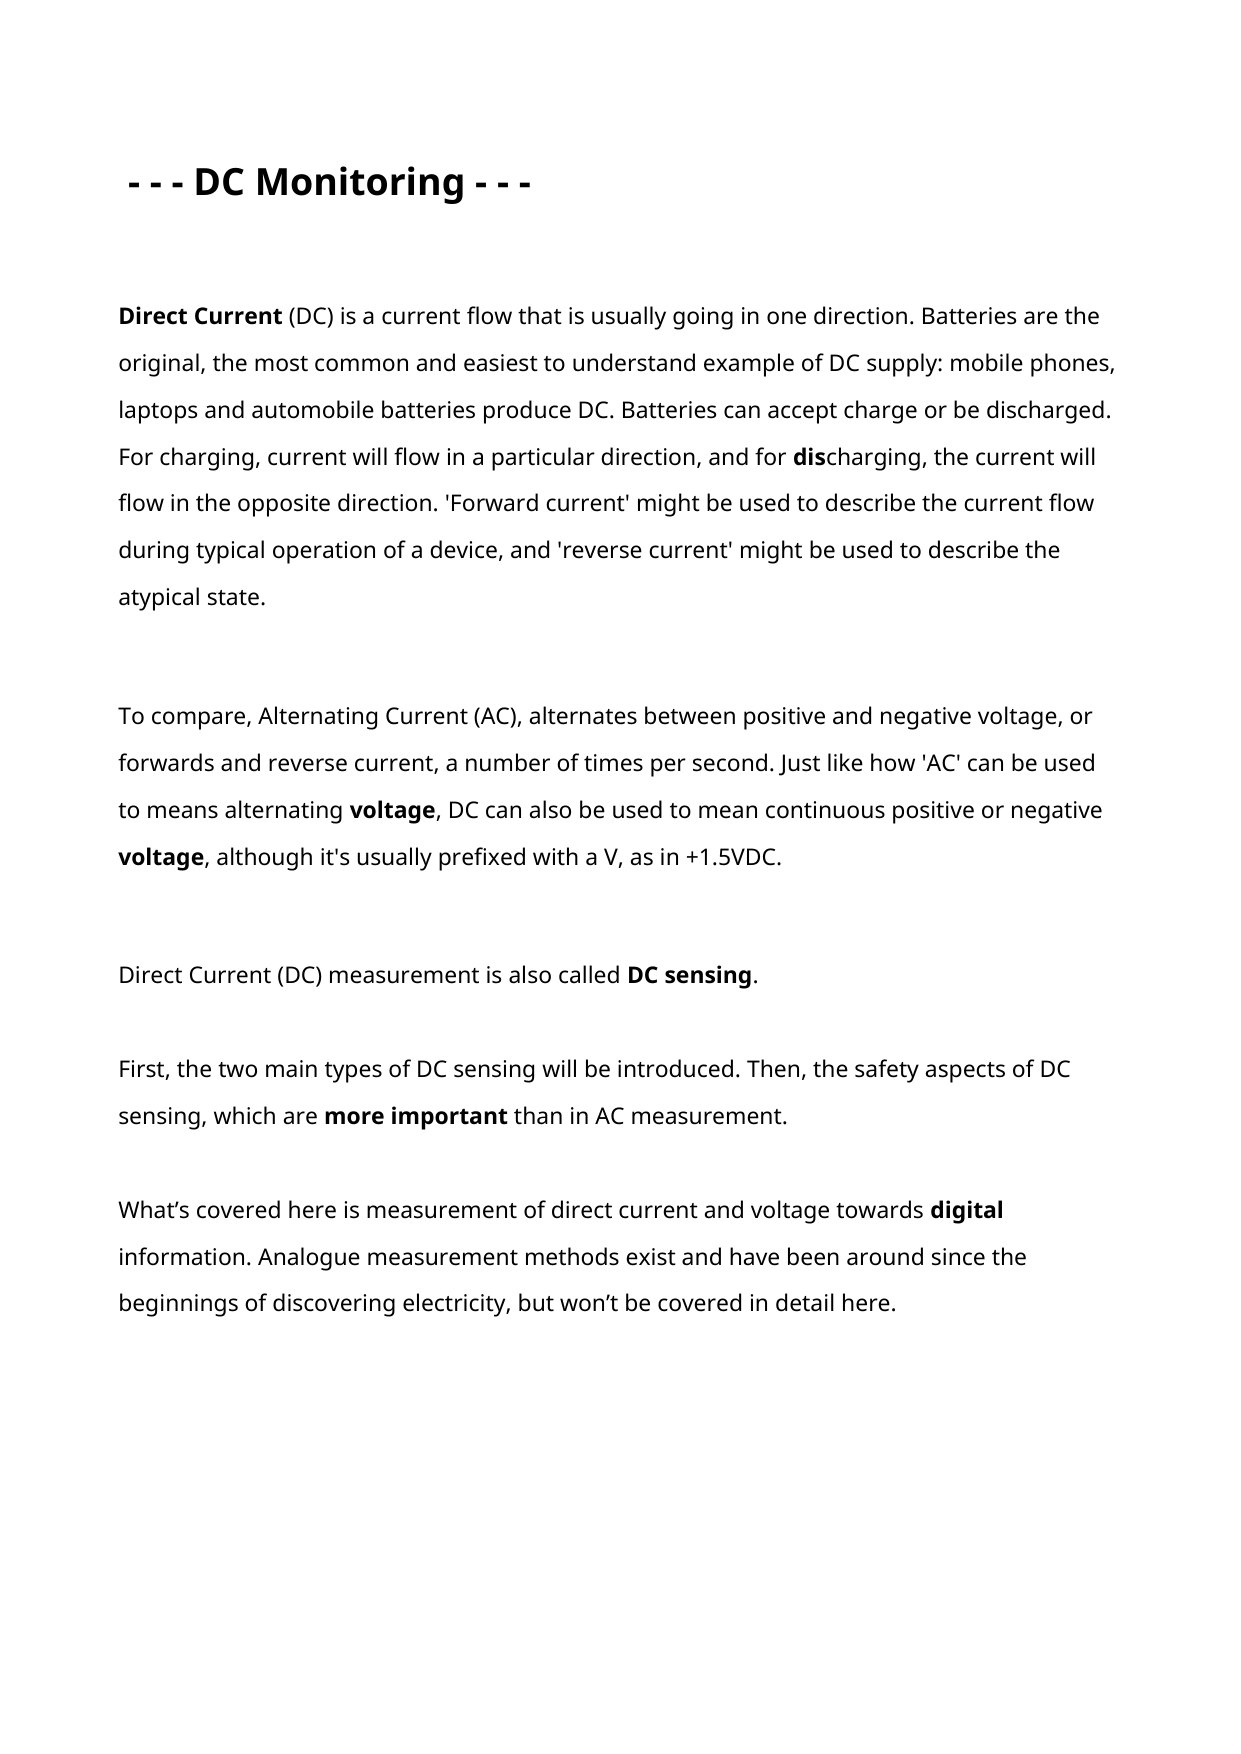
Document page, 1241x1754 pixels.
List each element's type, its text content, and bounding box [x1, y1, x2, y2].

text Direct Current (DC) measurement is also called DC sensing. [118, 959, 1122, 991]
text First, the two main types of DC sensing will be introduced. Then, the safety aspects of DC sensing, which are more important than in AC measurement. [118, 1053, 1122, 1131]
text Direct Current (DC) is a current flow that is usually going in one direction. Batteries are the original, the most common and easiest to understand example of DC supply: mobile phones, laptops and automobile batteries produce DC. Batteries can accept charge or be discharged. For charging, current will flow in a particular direction, and for discharging, the current will flow in the opposite direction. 'Forward current' might be used to describe the current flow during typical operation of a device, and 'reverse current' might be used to describe the atypical state. [118, 300, 1122, 612]
text To compare, Alternating Current (AC), alternates between positive and negative voltage, or forwards and reverse current, a number of times per second. Just like how 'AC' can be used to means alternating voltage, DC can also be used to mean continuous positive or negative voltage, although it's usually prefixed with a V, as in +1.5VDC. [118, 700, 1122, 872]
text What’s covered here is measurement of direct current and voltage towards digital information. Analogue measurement methods exist and have been around since the beginnings of discovering electricity, but won’t be covered in detail here. [118, 1194, 1122, 1319]
subtitle - - - DC Monitoring - - - [118, 156, 1122, 207]
